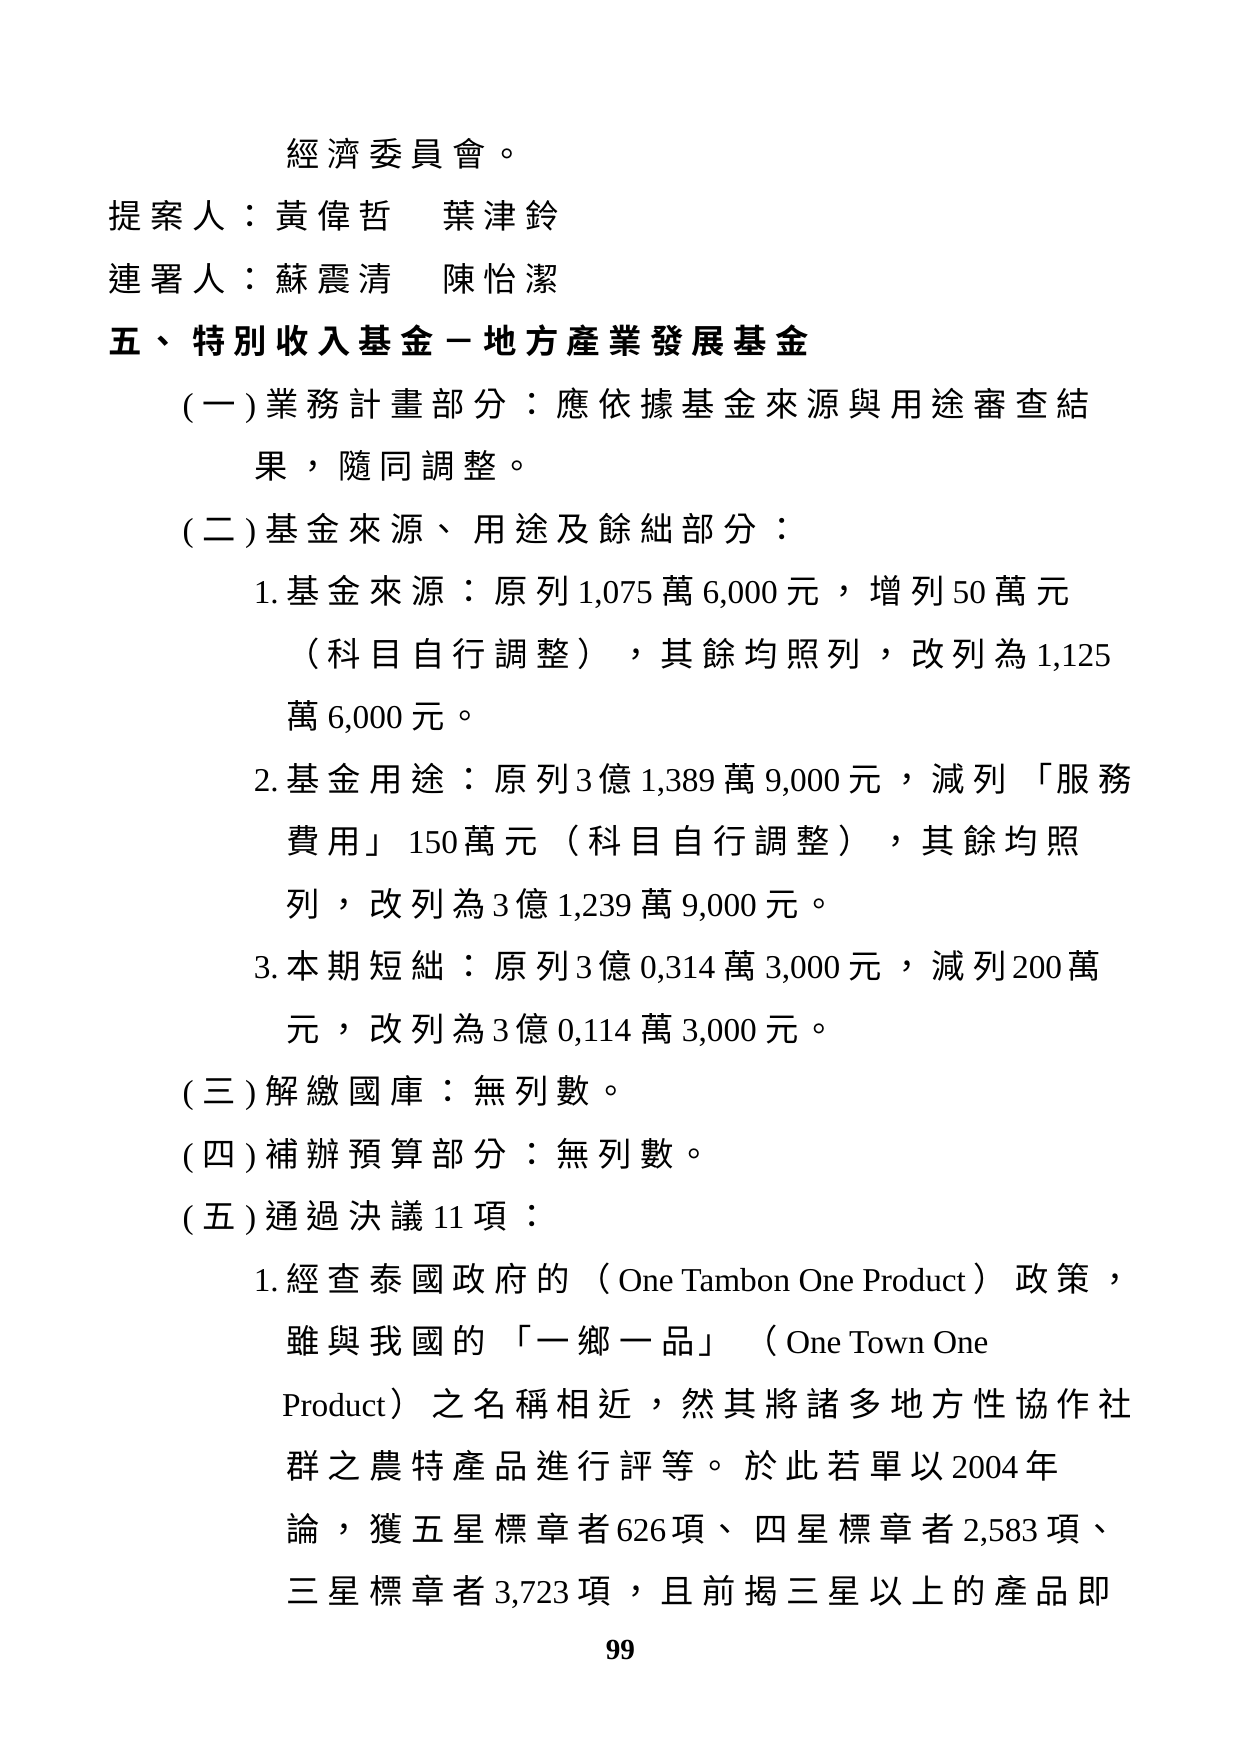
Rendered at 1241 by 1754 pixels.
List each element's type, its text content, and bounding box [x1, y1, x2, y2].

text (五)通過決議11項： [174, 1173, 1136, 1235]
text (三)解繳國庫：無列數。 [174, 1048, 1136, 1110]
text 3.本期短絀：原列3億0,314萬3,000元，減列200萬元，改列為3億0,114萬3,000元。 [243, 923, 1136, 1048]
text 連署人：蘇震清 陳怡潔 [104, 235, 1049, 298]
text 1.經查泰國政府的（One Tambon One Product）政策，雖與我國的「一鄉一品」（One Town One Product）之名稱相近，然其將諸多地方性協作社群之農特產品進行評等。於此若單以2004年論，獲五星標章者626項、四星標章者2,583項、三星標章者3,723項，且前揭三星以上的產品即 [243, 1235, 1136, 1610]
text (一)業務計畫部分：應依據基金來源與用途審查結果，隨同調整。 [174, 360, 1136, 485]
text 提案人：黃偉哲 葉津鈴 [104, 173, 1049, 235]
text 五、特別收入基金－地方產業發展基金 [104, 298, 1136, 360]
text 經濟委員會。 [236, 110, 1136, 173]
text 2.基金用途：原列3億1,389萬9,000元，減列「服務費用」150萬元（科目自行調整），其餘均照列，改列為3億1,239萬9,000元。 [243, 735, 1136, 923]
text (二)基金來源、用途及餘絀部分： [174, 485, 1136, 548]
text (四)補辦預算部分：無列數。 [174, 1110, 1136, 1173]
text 1.基金來源：原列1,075萬6,000元，增列50萬元（科目自行調整），其餘均照列，改列為1,125萬6,000元。 [243, 548, 1136, 735]
